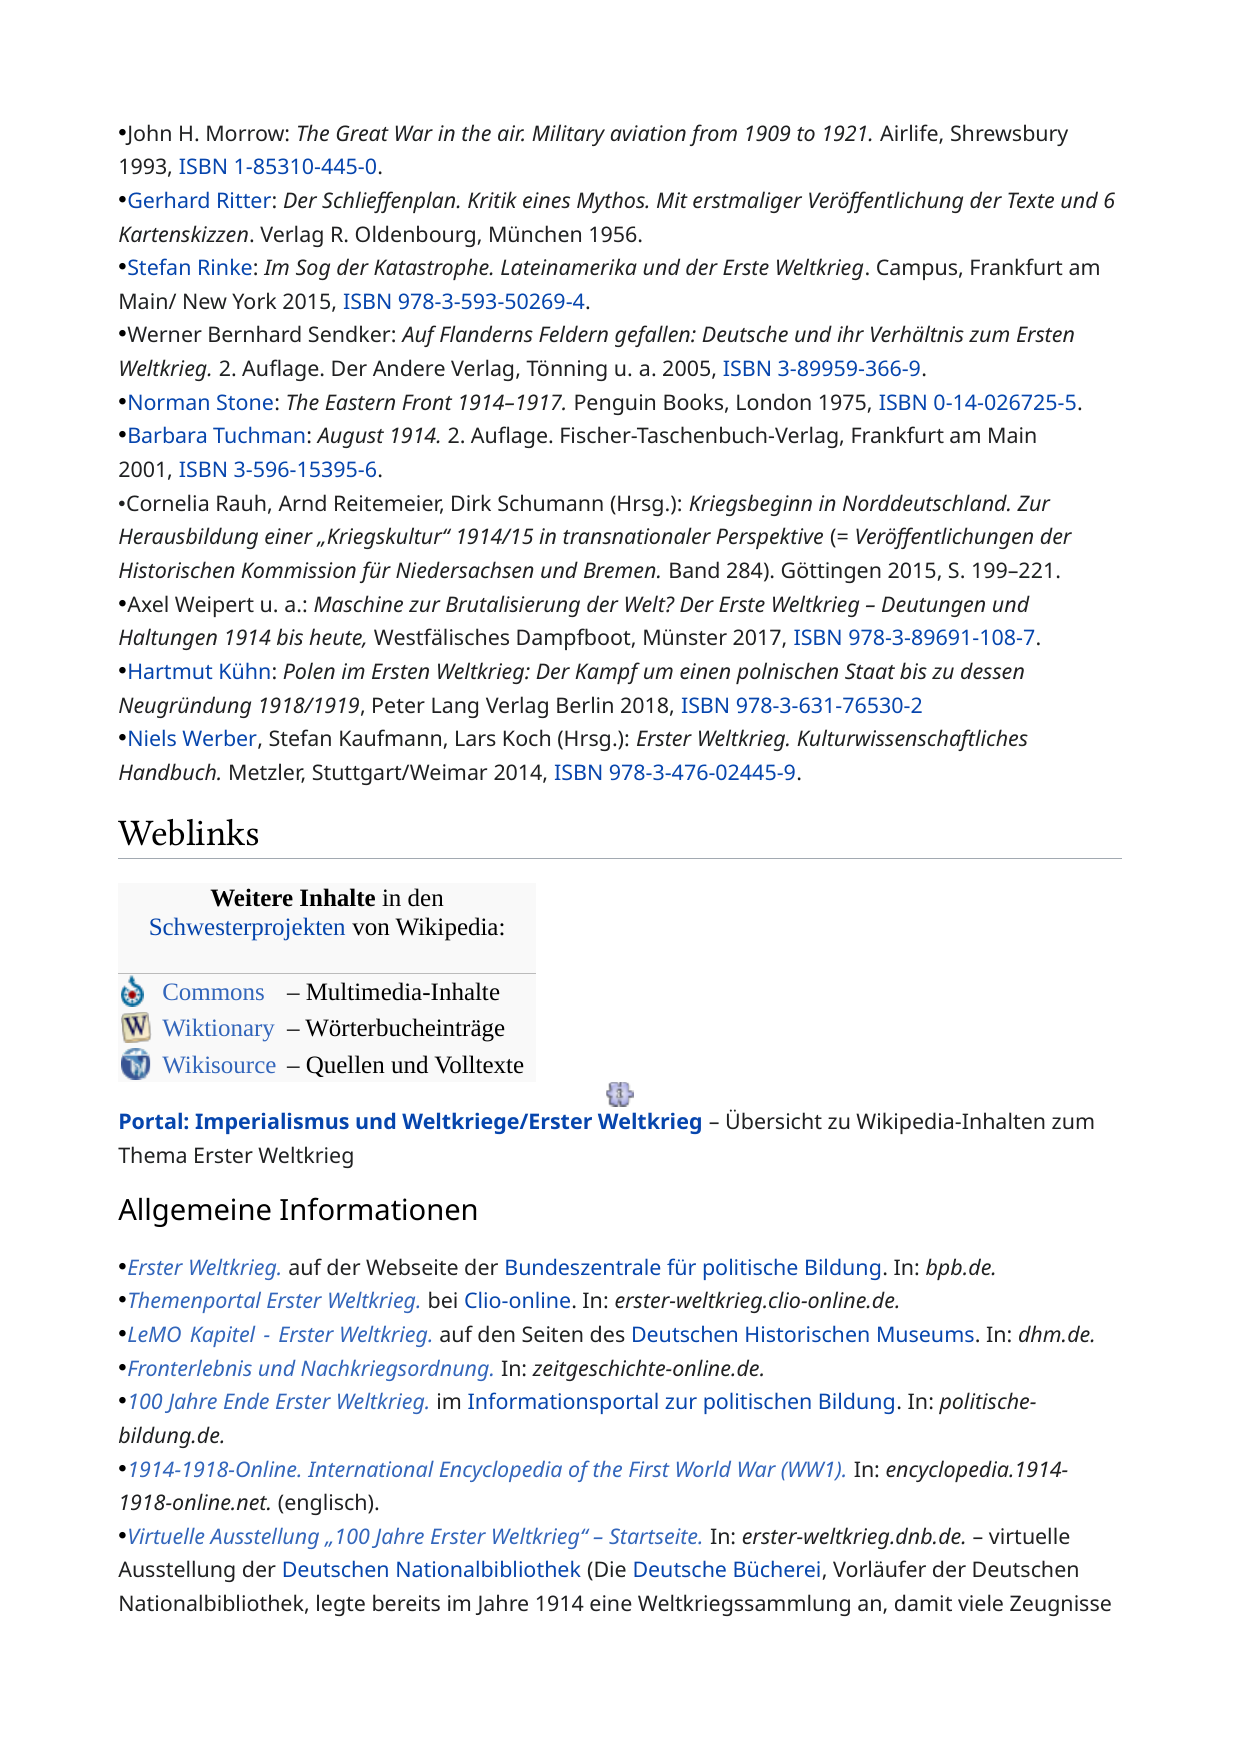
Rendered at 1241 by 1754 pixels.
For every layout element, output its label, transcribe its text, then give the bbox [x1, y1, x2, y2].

list Virtuelle Ausstellung „100 Jahre Erster Weltkrieg“ – Startseite. In: erster-weltkrieg.dnb.de. – virtuelle Ausstellung der Deutschen Nationalbibliothek (Die Deutsche Bücherei, Vorläufer der Deutschen Nationalbibliothek, legte bereits im Jahre 1914 eine Weltkriegssammlung an, damit viele Zeugnisse [118, 1521, 1122, 1618]
table_cell – Wörterbucheinträge [284, 1009, 536, 1046]
subtitle Allgemeine Informationen [118, 1189, 1122, 1228]
list Cornelia Rauh, Arnd Reitemeier, Dirk Schumann (Hrsg.): Kriegsbeginn in Norddeutschland. Zur Herausbildung einer „Kriegskultur“ 1914/15 in transnationaler Perspektive (= Veröffentlichungen der Historischen Kommission für Niedersachsen und Bremen. Band 284). Göttingen 2015, S. 199–221. [118, 488, 1122, 585]
table_cell [118, 974, 159, 1009]
table_cell Commons [159, 974, 284, 1009]
picture [121, 975, 144, 1007]
table_header Weitere Inhalte in den Schwesterprojekten von Wikipedia: [118, 883, 536, 973]
table_cell [118, 1046, 159, 1082]
list 100 Jahre Ende Erster Weltkrieg. im Informationsportal zur politischen Bildung. In: politische-bildung.de. [118, 1387, 1122, 1450]
list Werner Bernhard Sendker: Auf Flanderns Feldern gefallen: Deutsche und ihr Verhältnis zum Ersten Weltkrieg. 2. Auflage. Der Andere Verlag, Tönning u. a. 2005, ISBN 3-89959-366-9. [118, 320, 1122, 383]
table_cell Wiktionary [159, 1009, 284, 1046]
list Fronterlebnis und Nachkriegsordnung. In: zeitgeschichte-online.de. [118, 1353, 1122, 1382]
list LeMO Kapitel - Erster Weltkrieg. auf den Seiten des Deutschen Historischen Museums. In: dhm.de. [118, 1319, 1122, 1349]
list Norman Stone: The Eastern Front 1914–1917. Penguin Books, London 1975, ISBN 0-14-026725-5. [118, 387, 1122, 417]
list Barbara Tuchman: August 1914. 2. Auflage. Fischer-Taschenbuch-Verlag, Frankfurt am Main 2001, ISBN 3-596-15395-6. [118, 421, 1122, 484]
list Themenportal Erster Weltkrieg. bei Clio-online. In: erster-weltkrieg.clio-online.de. [118, 1286, 1122, 1315]
subtitle Weblinks [118, 812, 1122, 858]
list Axel Weipert u. a.: Maschine zur Brutalisierung der Welt? Der Erste Weltkrieg – Deutungen und Haltungen 1914 bis heute, Westfälisches Dampfboot, Münster 2017, ISBN 978-3-89691-108-7. [118, 589, 1122, 652]
list John H. Morrow: The Great War in the air. Military aviation from 1909 to 1921. Airlife, Shrewsbury 1993, ISBN 1-85310-445-0. [118, 118, 1122, 181]
table_cell Wikisource [159, 1046, 284, 1082]
table_cell [118, 1009, 159, 1046]
list Gerhard Ritter: Der Schlieffenplan. Kritik eines Mythos. Mit erstmaliger Veröffentlichung der Texte und 6 Kartenskizzen. Verlag R. Oldenbourg, München 1956. [118, 185, 1122, 248]
picture [121, 1012, 152, 1043]
picture [606, 1082, 634, 1107]
text Portal: Imperialismus und Weltkriege/Erster Weltkrieg – Übersicht zu Wikipedia-Inhalten zum Thema Erster Weltkrieg [118, 1107, 1122, 1170]
list Erster Weltkrieg. auf der Webseite der Bundeszentrale für politische Bildung. In: bpb.de. [118, 1252, 1122, 1281]
table_cell – Multimedia-Inhalte [284, 974, 536, 1009]
table_cell – Quellen und Volltexte [284, 1046, 536, 1082]
list Hartmut Kühn: Polen im Ersten Weltkrieg: Der Kampf um einen polnischen Staat bis zu dessen Neugründung 1918/1919, Peter Lang Verlag Berlin 2018, ISBN 978-3-631-76530-2 [118, 656, 1122, 719]
list 1914-1918-Online. International Encyclopedia of the First World War (WW1). In: encyclopedia.1914-1918-online.net. (englisch). [118, 1454, 1122, 1517]
list Stefan Rinke: Im Sog der Katastrophe. Lateinamerika und der Erste Weltkrieg. Campus, Frankfurt am Main/ New York 2015, ISBN 978-3-593-50269-4. [118, 253, 1122, 316]
list Niels Werber, Stefan Kaufmann, Lars Koch (Hrsg.): Erster Weltkrieg. Kulturwissenschaftliches Handbuch. Metzler, Stuttgart/Weimar 2014, ISBN 978-3-476-02445-9. [118, 724, 1122, 787]
picture [121, 1048, 150, 1080]
